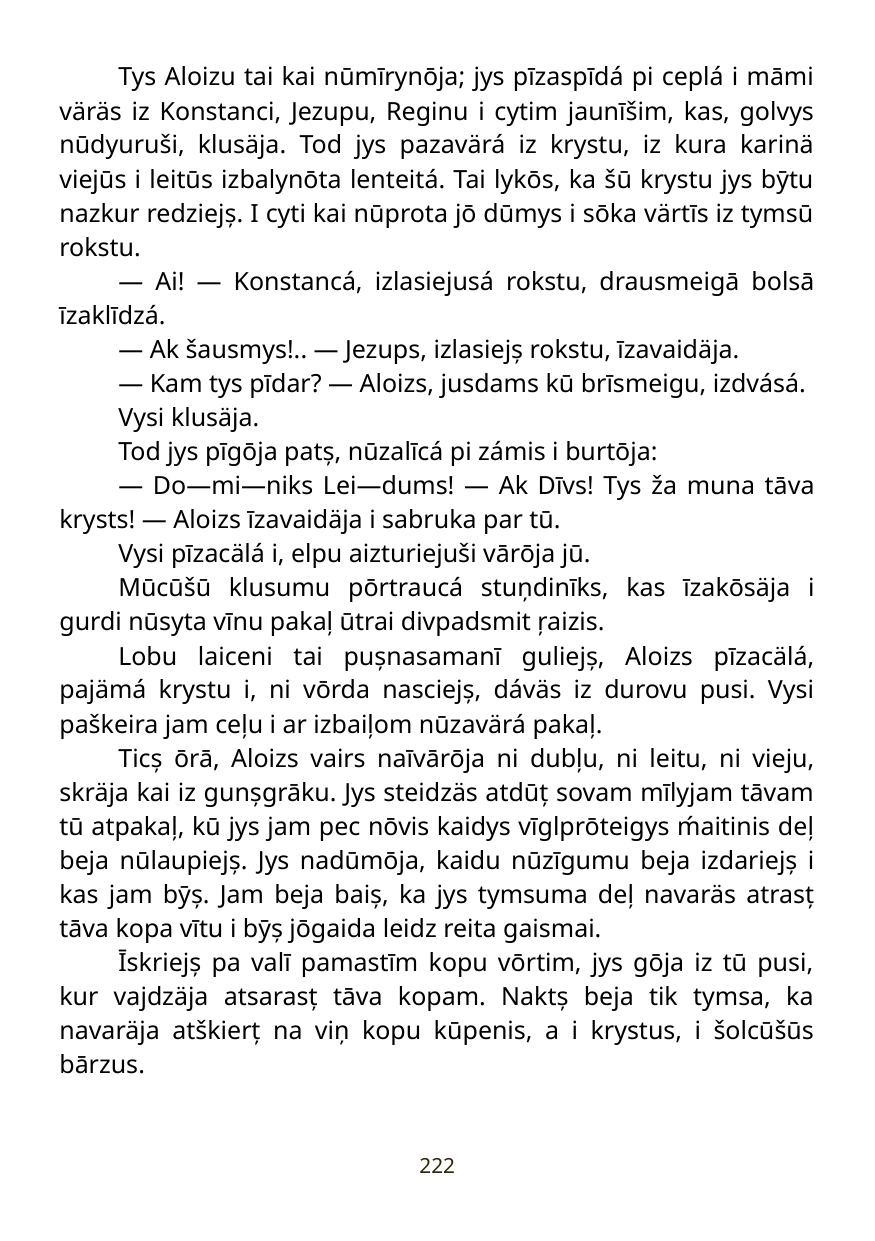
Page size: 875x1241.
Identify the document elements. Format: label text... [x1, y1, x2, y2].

text Vysi klusäja. [59, 400, 815, 434]
text — Ak šausmys!.. — Jezups, izlasiejș rokstu, īzavaidäja. [59, 332, 815, 366]
text Īskriejș pa valī pamastīm kopu vōrtim, jys gōja iz tū pusi, kur vajdzäja atsarasț tāva kopam. Naktș beja tik tymsa, ka navaräja atškierț na viņ kopu kūpenis, a i krystus, i šolcūšūs bārzus. [59, 945, 815, 1081]
text Tod jys pīgōja patș, nūzalīcá pi zámis i burtōja: [59, 434, 815, 468]
text — Kam tys pīdar? — Aloizs, jusdams kū brīsmeigu, izdvásá. [59, 366, 815, 400]
text Mūcūšū klusumu pōrtraucá stuņdinīks, kas īzakōsäja i gurdi nūsyta vīnu pakaļ ūtrai divpadsmit ŗaizis. [59, 570, 815, 638]
text — Ai! — Konstancá, izlasiejusá rokstu, drausmeigā bolsā īzaklīdzá. [59, 263, 815, 332]
text Tys Aloizu tai kai nūmīrynōja; jys pīzaspīdá pi ceplá i māmi väräs iz Konstanci, Jezupu, Reginu i cytim jaunīšim, kas, golvys nūdyuruši, klusäja. Tod jys pazavärá iz krystu, iz kura karinä viejūs i leitūs izbalynōta lenteitá. Tai lykōs, ka šū krystu jys bȳtu nazkur redziejș. I cyti kai nūprota jō dūmys i sōka värtīs iz tymsū rokstu. [59, 59, 815, 263]
text Ticș ōrā, Aloizs vairs naīvārōja ni dubļu, ni leitu, ni vieju, skräja kai iz gunșgrāku. Jys steidzäs atdūț sovam mīlyjam tāvam tū atpakaļ, kū jys jam pec nōvis kaidys vīglprōteigys ḿaitinis deļ beja nūlaupiejș. Jys nadūmōja, kaidu nūzīgumu beja izdariejș i kas jam bȳș. Jam beja baiș, ka jys tymsuma deļ navaräs atrasț tāva kopa vītu i bȳș jōgaida leidz reita gaismai. [59, 740, 815, 945]
text Vysi pīzacälá i, elpu aizturiejuši vārōja jū. [59, 536, 815, 570]
text Lobu laiceni tai pușnasamanī guliejș, Aloizs pīzacälá, pajämá krystu i, ni vōrda nasciejș, dáväs iz durovu pusi. Vysi paškeira jam ceļu i ar izbaiļom nūzavärá pakaļ. [59, 638, 815, 740]
text — Do—mi—niks Lei—dums! — Ak Dīvs! Tys ža muna tāva krysts! — Aloizs īzavaidäja i sabruka par tū. [59, 468, 815, 536]
